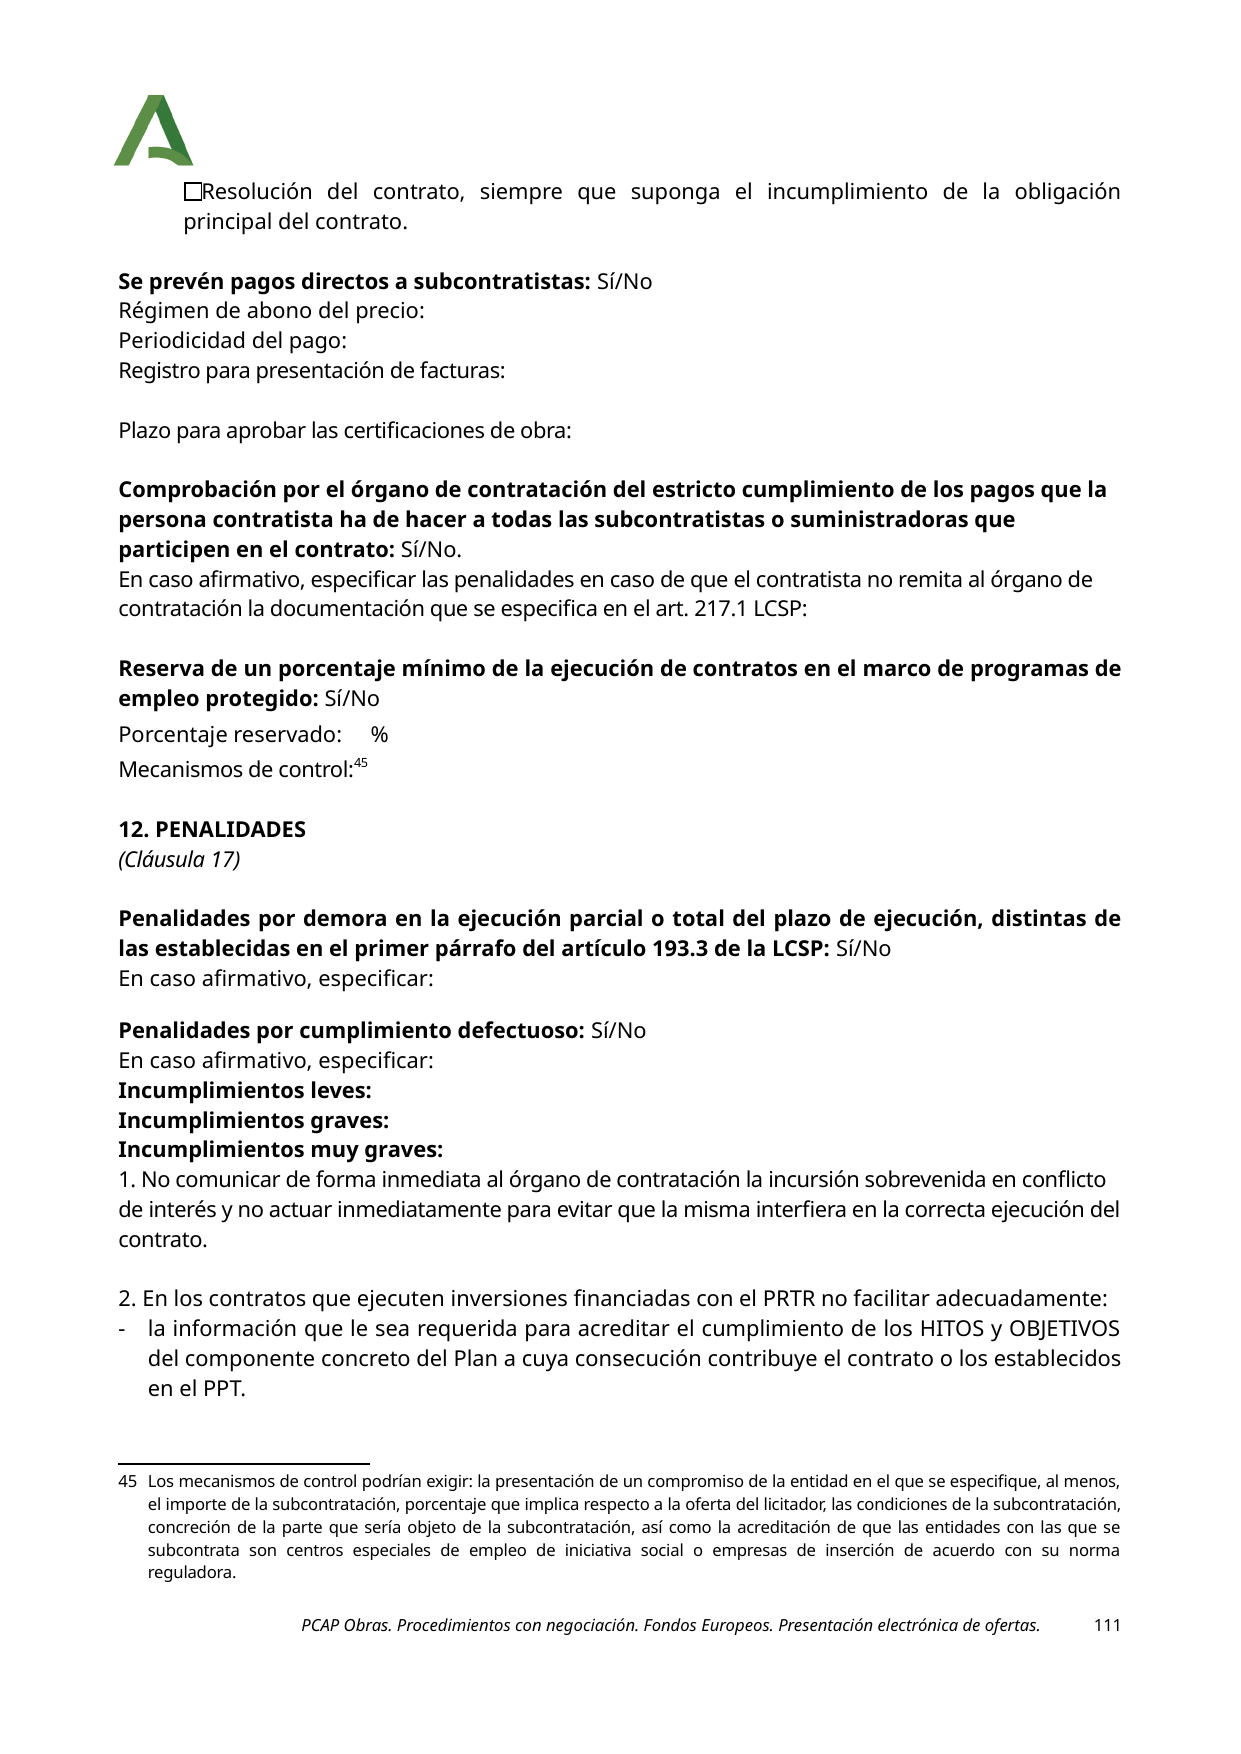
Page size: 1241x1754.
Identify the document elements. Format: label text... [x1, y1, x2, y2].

text Régimen de abono del precio: [118, 296, 1122, 325]
text Penalidades por demora en la ejecución parcial o total del plazo de ejecución, distintas de las establecidas en el primer párrafo del artículo 193.3 de la LCSP: Sí/No [118, 903, 1122, 963]
text Registro para presentación de facturas: [118, 355, 1122, 385]
text 1. No comunicar de forma inmediata al órgano de contratación la incursión sobrevenida en conflicto de interés y no actuar inmediatamente para evitar que la misma interfiera en la correcta ejecución del contrato. [118, 1164, 1122, 1254]
text Incumplimientos leves: [118, 1075, 1122, 1105]
text Plazo para aprobar las certificaciones de obra: [118, 415, 1122, 444]
text - la información que le sea requerida para acreditar el cumplimiento de los HITOS y OBJETIVOS del componente concreto del Plan a cuya consecución contribuye el contrato o los establecidos en el PPT. [118, 1313, 1122, 1403]
text Incumplimientos graves: [118, 1105, 1122, 1134]
text Se prevén pagos directos a subcontratistas: Sí/No [118, 266, 1122, 296]
text En caso afirmativo, especificar: [118, 963, 1122, 993]
text Periodicidad del pago: [118, 325, 1122, 355]
text Porcentaje reservado: % [118, 718, 1122, 748]
text Resolución del contrato, siempre que suponga el incumplimiento de la obligación principal del contrato. [183, 176, 1122, 236]
text Reserva de un porcentaje mínimo de la ejecución de contratos en el marco de programas de empleo protegido: Sí/No [118, 653, 1122, 713]
text En caso afirmativo, especificar las penalidades en caso de que el contratista no remita al órgano de contratación la documentación que se especifica en el art. 217.1 LCSP: [118, 564, 1122, 623]
text Los mecanismos de control podrían exigir: la presentación de un compromiso de la entidad en el que se especifique, al menos, el importe de la subcontratación, porcentaje que implica respecto a la oferta del licitador, las condiciones de la subcontratación, concreción de la parte que sería objeto de la subcontratación, así como la acreditación de que las entidades con las que se subcontrata son centros especiales de empleo de iniciativa social o empresas de inserción de acuerdo con su norma reguladora. [118, 1470, 1122, 1584]
picture [109, 90, 198, 170]
text Comprobación por el órgano de contratación del estricto cumplimiento de los pagos que la persona contratista ha de hacer a todas las subcontratistas o suministradoras que participen en el contrato: Sí/No. [118, 474, 1122, 564]
text Mecanismos de control: [118, 754, 1122, 784]
text (Cláusula 17) [118, 844, 1122, 873]
text 12. PENALIDADES [118, 814, 1122, 844]
text Incumplimientos muy graves: [118, 1134, 1122, 1164]
text 2. En los contratos que ejecuten inversiones financiadas con el PRTR no facilitar adecuadamente: [118, 1283, 1122, 1313]
text Penalidades por cumplimiento defectuoso: Sí/No [118, 1015, 1122, 1045]
text En caso afirmativo, especificar: [118, 1045, 1122, 1075]
